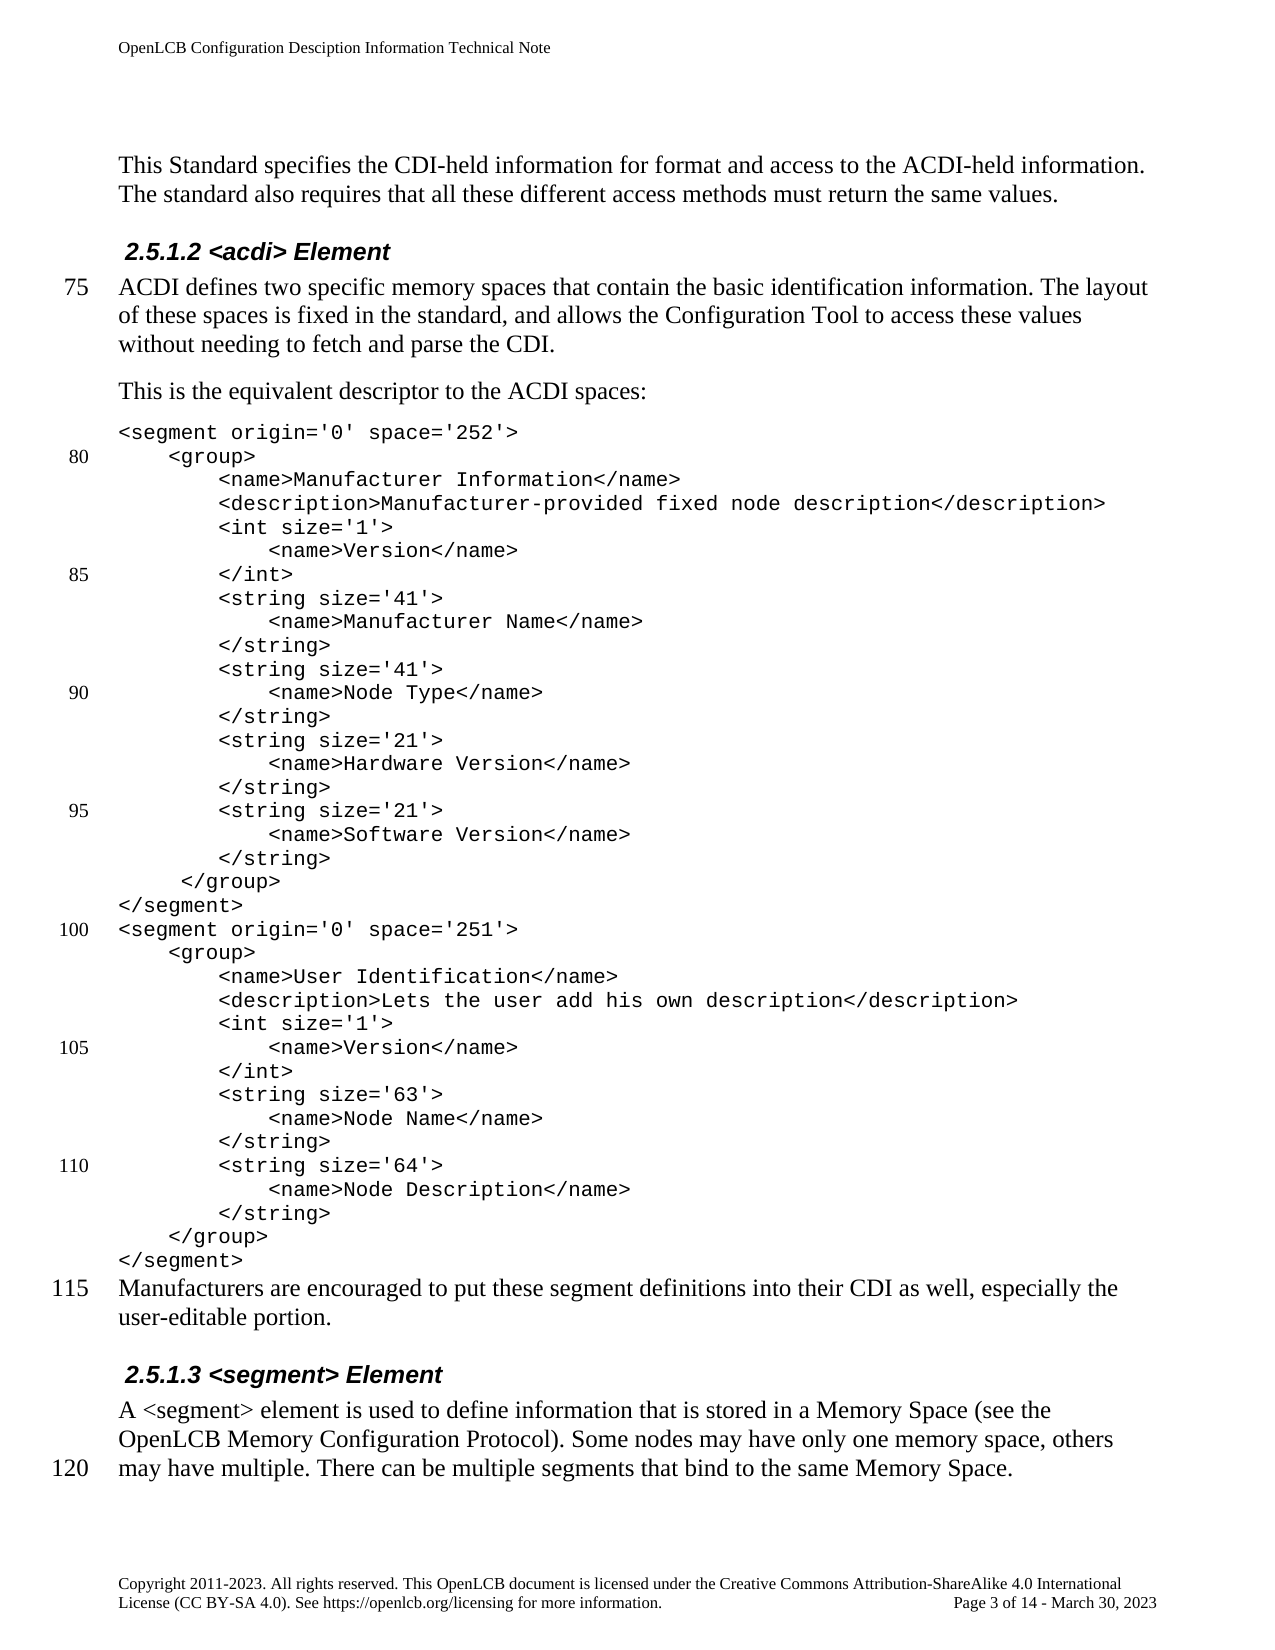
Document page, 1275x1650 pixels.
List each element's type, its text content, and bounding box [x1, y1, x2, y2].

text </int> [118, 1061, 1157, 1084]
text </int> [118, 564, 1157, 588]
text </string> [118, 1132, 1157, 1155]
text <segment origin='0' space='251'> [118, 919, 1157, 942]
text <name>User Identification</name> [118, 966, 1157, 990]
text <name>Hardware Version</name> [118, 753, 1157, 777]
text ACDI defines two specific memory spaces that contain the basic identification information. The layout of these spaces is fixed in the standard, and allows the Configuration Tool to access these values without needing to fetch and parse the CDI. [118, 272, 1157, 358]
text <string size='21'> [118, 801, 1157, 824]
text <name>Version</name> [118, 540, 1157, 564]
text </string> [118, 706, 1157, 729]
text </string> [118, 777, 1157, 801]
text <segment origin='0' space='252'> [118, 422, 1157, 446]
text </string> [118, 848, 1157, 871]
text <group> [118, 446, 1157, 469]
text <string size='41'> [118, 659, 1157, 682]
text <name>Manufacturer Name</name> [118, 611, 1157, 635]
subtitle <segment> Element [118, 1361, 1157, 1389]
text <name>Node Type</name> [118, 682, 1157, 706]
text <name>Manufacturer Information</name> [118, 469, 1157, 493]
text <int size='1'> [118, 1013, 1157, 1037]
text </segment> [118, 895, 1157, 919]
text <string size='64'> [118, 1155, 1157, 1179]
text </segment> [118, 1250, 1157, 1273]
text <name>Version</name> [118, 1037, 1157, 1061]
text <description>Manufacturer-provided fixed node description</description> [118, 493, 1157, 517]
text <string size='63'> [118, 1084, 1157, 1108]
text This is the equivalent descriptor to the ACDI spaces: [118, 376, 1157, 404]
text A <segment> element is used to define information that is stored in a Memory Space (see the OpenLCB Memory Configuration Protocol). Some nodes may have only one memory space, others may have multiple. There can be multiple segments that bind to the same Memory Space. [118, 1395, 1157, 1481]
text <int size='1'> [118, 517, 1157, 540]
text </group> [118, 1226, 1157, 1250]
text </string> [118, 1202, 1157, 1226]
text </string> [118, 635, 1157, 659]
text <name>Software Version</name> [118, 824, 1157, 848]
subtitle <acdi> Element [118, 237, 1157, 266]
text <string size='41'> [118, 588, 1157, 611]
text <name>Node Description</name> [118, 1179, 1157, 1202]
text </group> [118, 871, 1157, 895]
text <name>Node Name</name> [118, 1108, 1157, 1132]
text <group> [118, 942, 1157, 966]
text This Standard specifies the CDI-held information for format and access to the ACDI-held information. The standard also requires that all these different access methods must return the same values. [118, 150, 1157, 207]
text Manufacturers are encouraged to put these segment definitions into their CDI as well, especially the user-editable portion. [118, 1273, 1157, 1331]
text <description>Lets the user add his own description</description> [118, 990, 1157, 1013]
text <string size='21'> [118, 729, 1157, 753]
